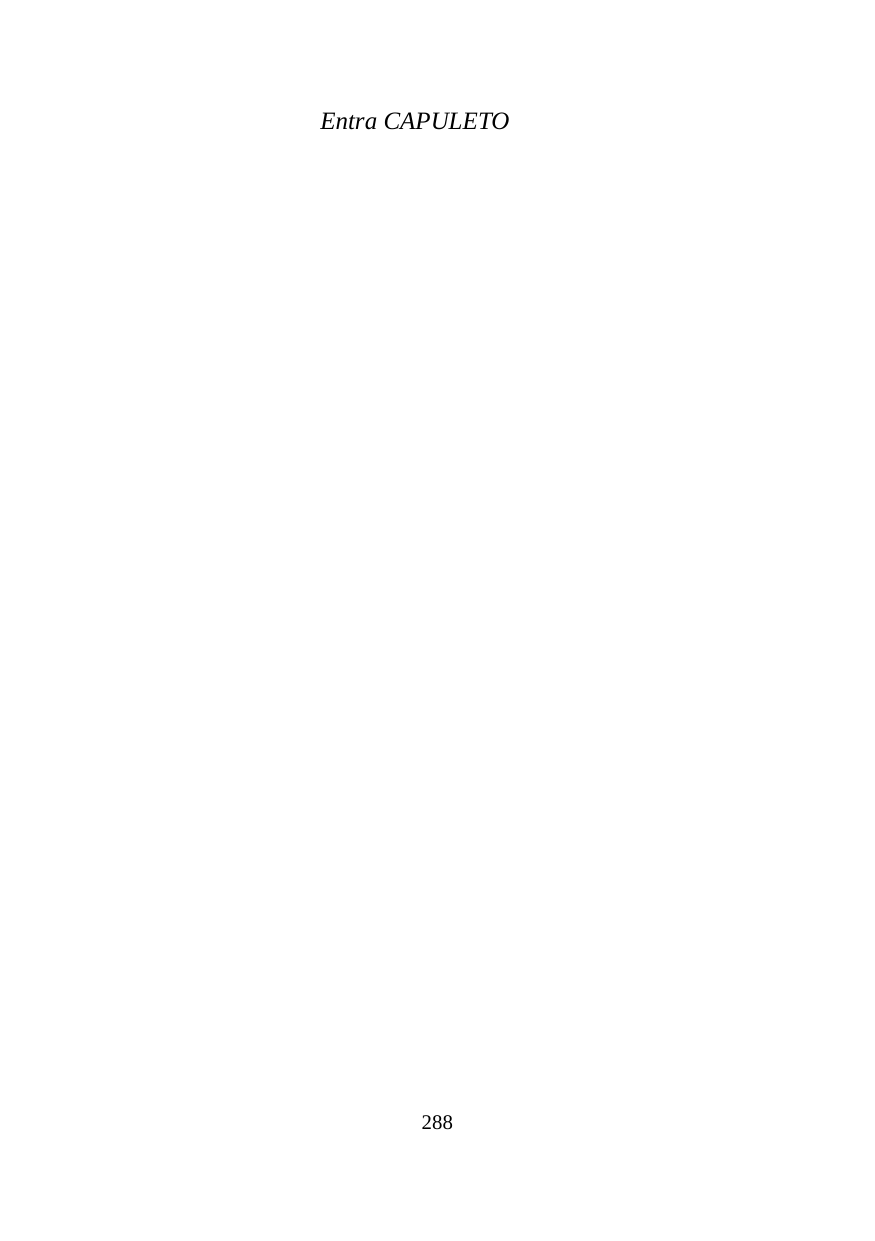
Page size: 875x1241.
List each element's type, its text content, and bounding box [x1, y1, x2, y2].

table_cell Entra CAPULETO [313, 106, 768, 164]
table_cell [106, 106, 313, 164]
